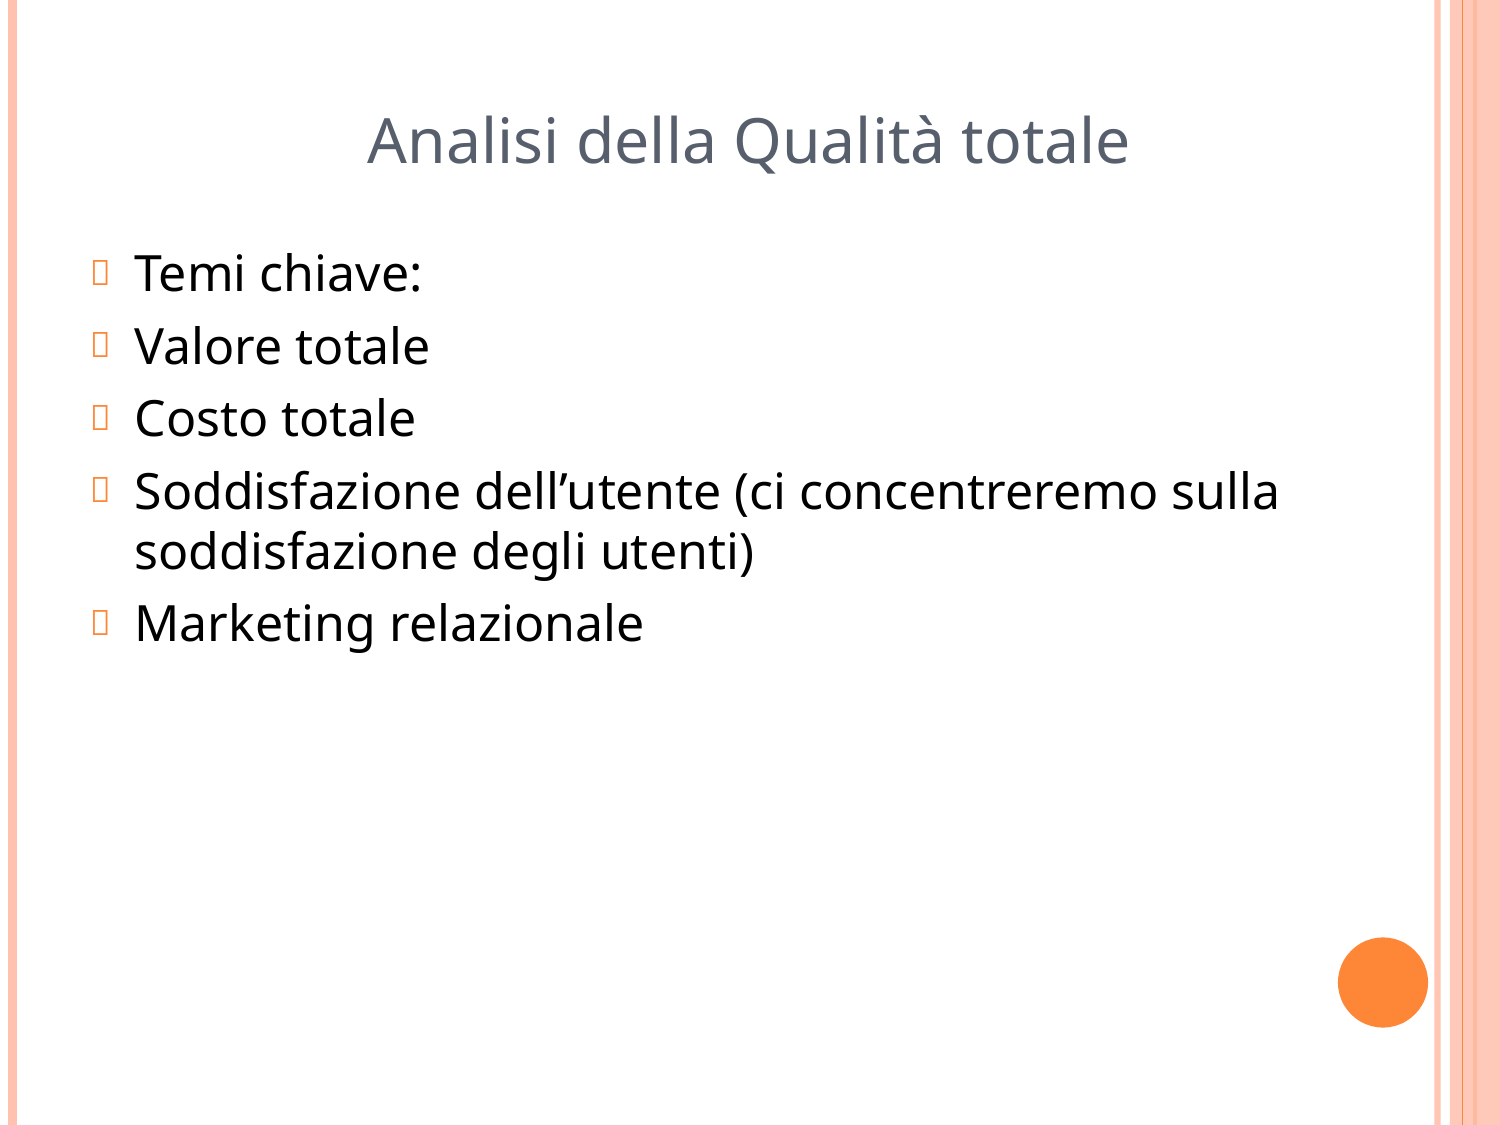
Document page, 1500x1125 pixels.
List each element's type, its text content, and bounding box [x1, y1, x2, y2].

title Analisi della Qualità totale [75, 93, 1425, 200]
list Temi chiave: Valore totale Costo totale Soddisfazione dell’utente (ci concentreremo sulla soddisfazione degli utenti) Marketing relazionale [75, 234, 1425, 1038]
